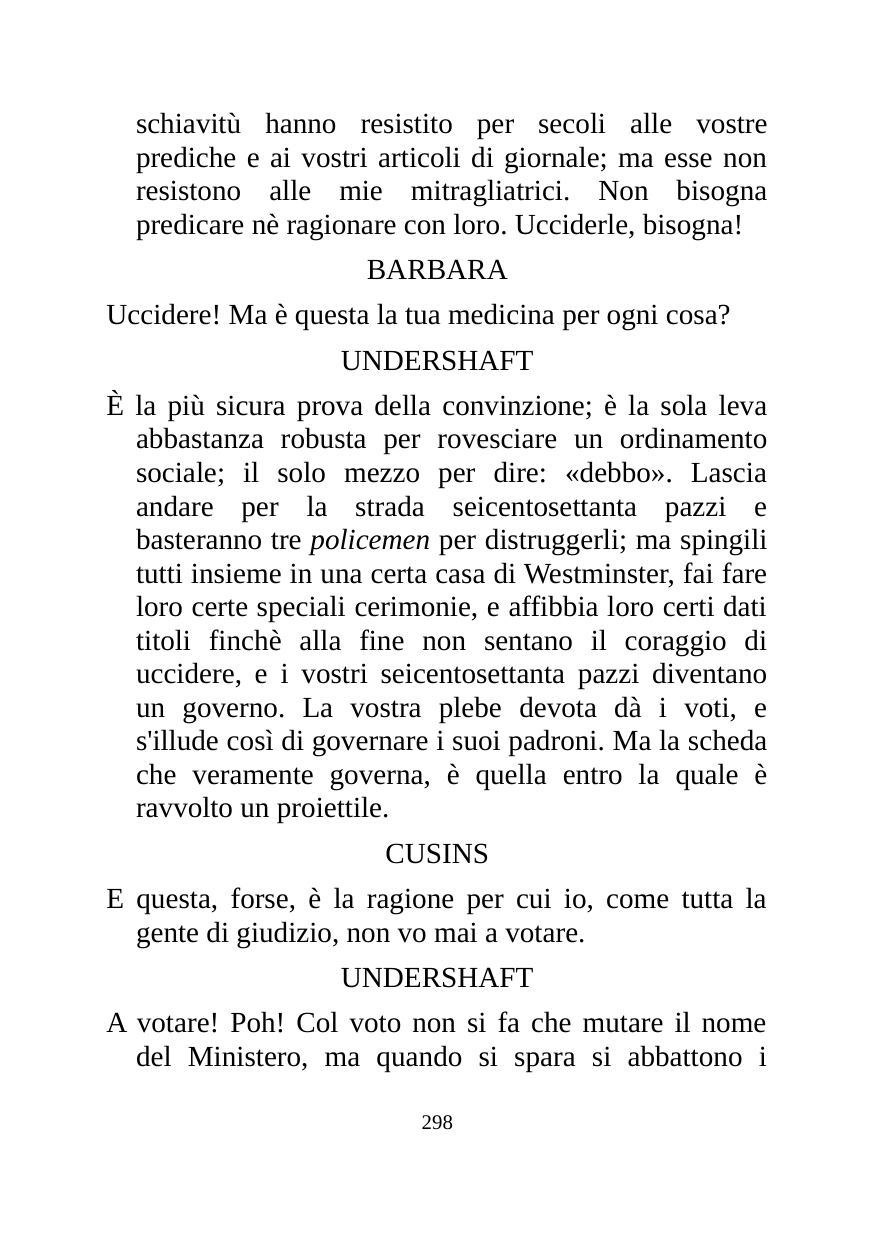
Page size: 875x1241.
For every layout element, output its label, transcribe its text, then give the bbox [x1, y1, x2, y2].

text BARBARA [106, 252, 768, 286]
text UNDERSHAFT [106, 960, 768, 994]
text Uccidere! Ma è questa la tua medicina per ogni cosa? [106, 297, 768, 331]
text schiavitù hanno resistito per secoli alle vostre prediche e ai vostri articoli di giornale; ma esse non resistono alle mie mitragliatrici. Non bisogna predicare nè ragionare con loro. Ucciderle, bisogna! [106, 106, 768, 240]
text E questa, forse, è la ragione per cui io, come tutta la gente di giudizio, non vo mai a votare. [106, 881, 768, 948]
text A votare! Poh! Col voto non si fa che mutare il nome del Ministero, ma quando si spara si abbattono i [106, 1005, 768, 1072]
text È la più sicura prova della convinzione; è la sola leva abbastanza robusta per rovesciare un ordinamento sociale; il solo mezzo per dire: «debbo». Lascia andare per la strada seicentosettanta pazzi e basteranno tre policemen per distruggerli; ma spingili tutti insieme in una certa casa di Westminster, fai fare loro certe speciali cerimonie, e affibbia loro certi dati titoli finchè alla fine non sentano il coraggio di uccidere, e i vostri seicentosettanta pazzi diventano un governo. La vostra plebe devota dà i voti, e s'illude così di governare i suoi padroni. Ma la scheda che veramente governa, è quella entro la quale è ravvolto un proiettile. [106, 388, 768, 824]
text UNDERSHAFT [106, 343, 768, 376]
text CUSINS [106, 836, 768, 869]
